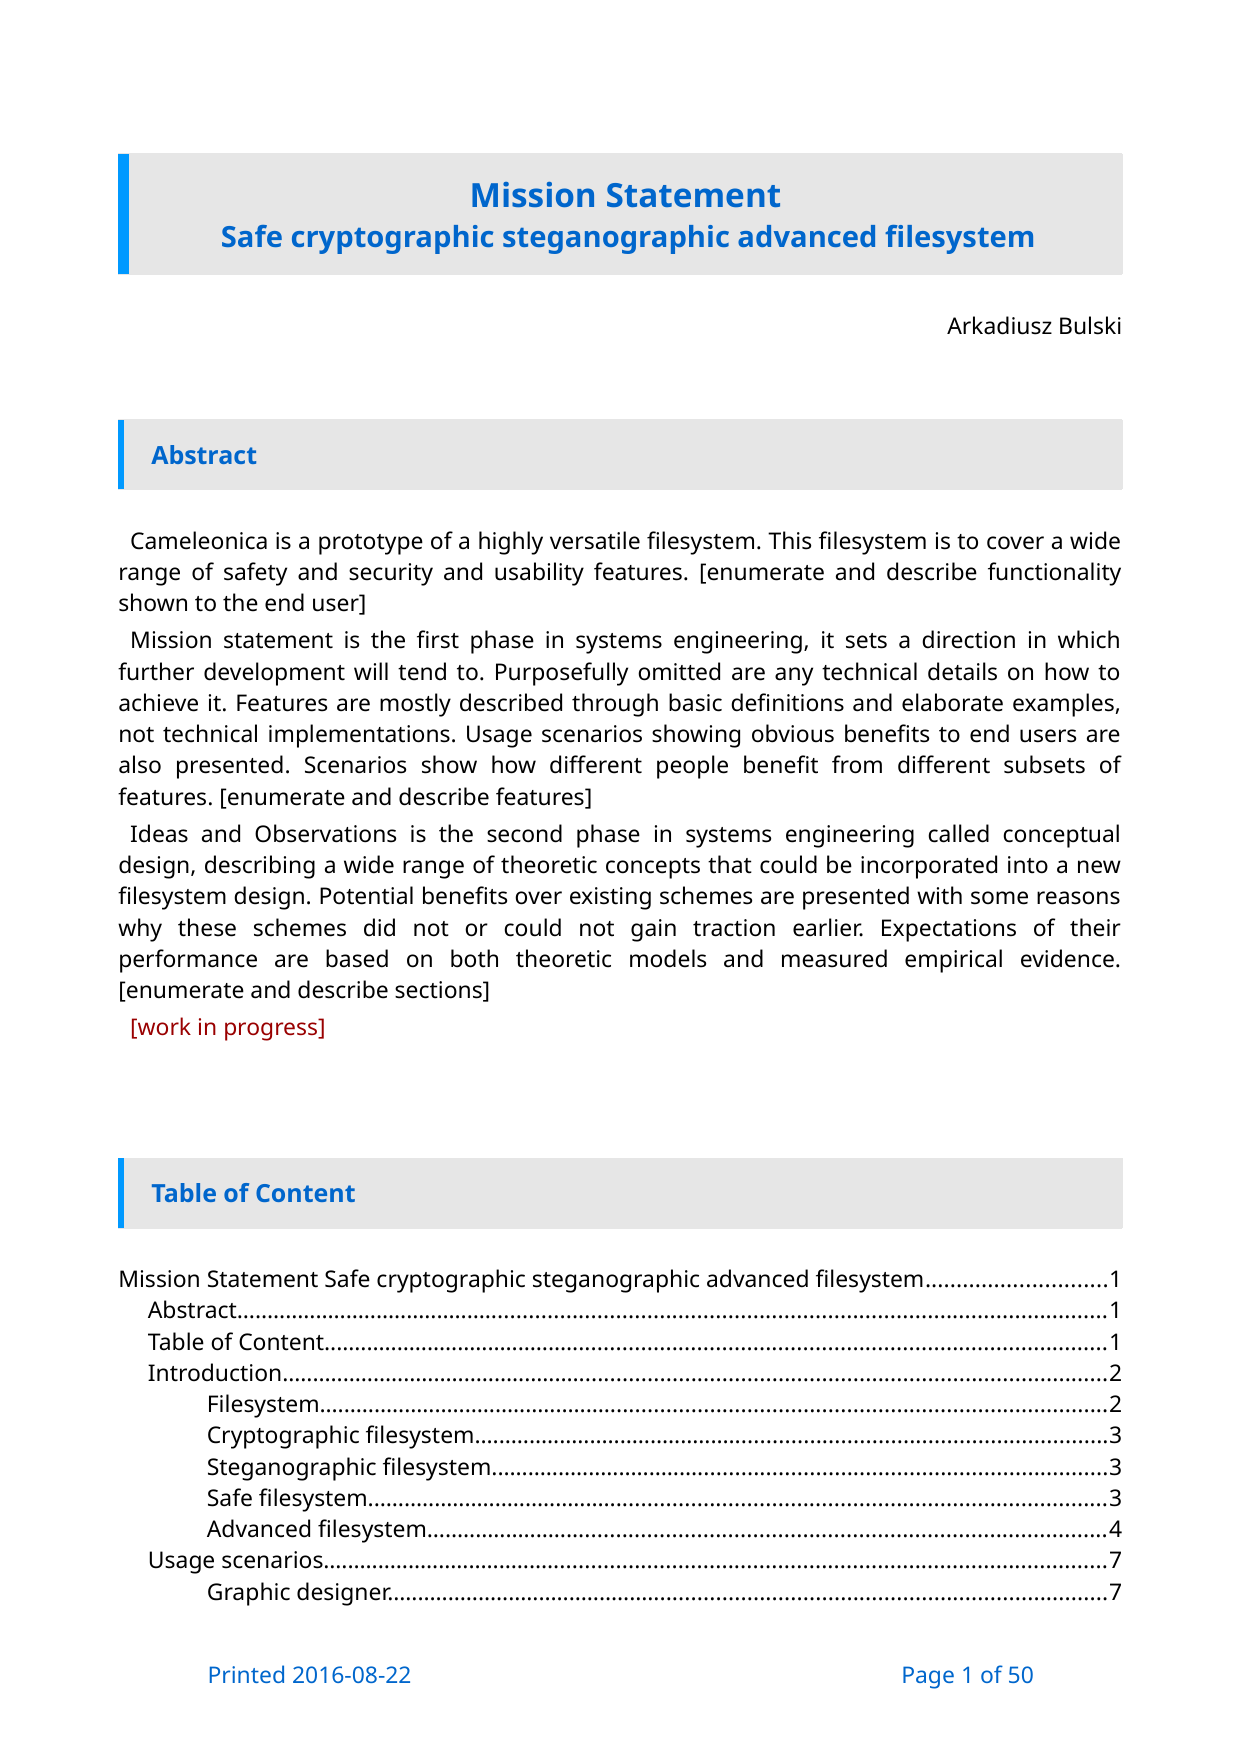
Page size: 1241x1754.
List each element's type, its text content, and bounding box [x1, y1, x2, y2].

text Cryptographic filesystem 3 [207, 1419, 1122, 1451]
text Mission Statement Safe cryptographic steganographic advanced filesystem 1 [118, 1263, 1122, 1294]
text [work in progress] [118, 1011, 1122, 1042]
text Abstract 1 [148, 1294, 1122, 1326]
text Arkadiusz Bulski [118, 310, 1122, 341]
text Mission statement is the first phase in systems engineering, it sets a direction in which further development will tend to. Purposefully omitted are any technical details on how to achieve it. Features are mostly described through basic definitions and elaborate examples, not technical implementations. Usage scenarios showing obvious benefits to end users are also presented. Scenarios show how different people benefit from different subsets of features. [enumerate and describe features] [118, 624, 1122, 812]
text Graphic designer. 7 [207, 1576, 1122, 1607]
text Introduction 2 [148, 1357, 1122, 1388]
text Steganographic filesystem 3 [207, 1451, 1122, 1482]
text Usage scenarios 7 [148, 1544, 1122, 1576]
text Advanced filesystem 4 [207, 1513, 1122, 1544]
text Safe filesystem 3 [207, 1482, 1122, 1513]
text Ideas and Observations is the second phase in systems engineering called conceptual design, describing a wide range of theoretic concepts that could be incorporated into a new filesystem design. Potential benefits over existing schemes are presented with some reasons why these schemes did not or could not gain traction earlier. Expectations of their performance are based on both theoretic models and measured empirical evidence. [enumerate and describe sections] [118, 818, 1122, 1005]
text Cameleonica is a prototype of a highly versatile filesystem. This filesystem is to cover a wide range of safety and security and usability features. [enumerate and describe functionality shown to the end user] [118, 524, 1122, 618]
text Table of Content 1 [148, 1326, 1122, 1357]
subtitle Table of Content [124, 1159, 1122, 1228]
subtitle Mission Statement Safe cryptographic steganographic advanced filesystem [129, 155, 1122, 274]
subtitle Abstract [124, 421, 1122, 489]
text Filesystem 2 [207, 1388, 1122, 1419]
